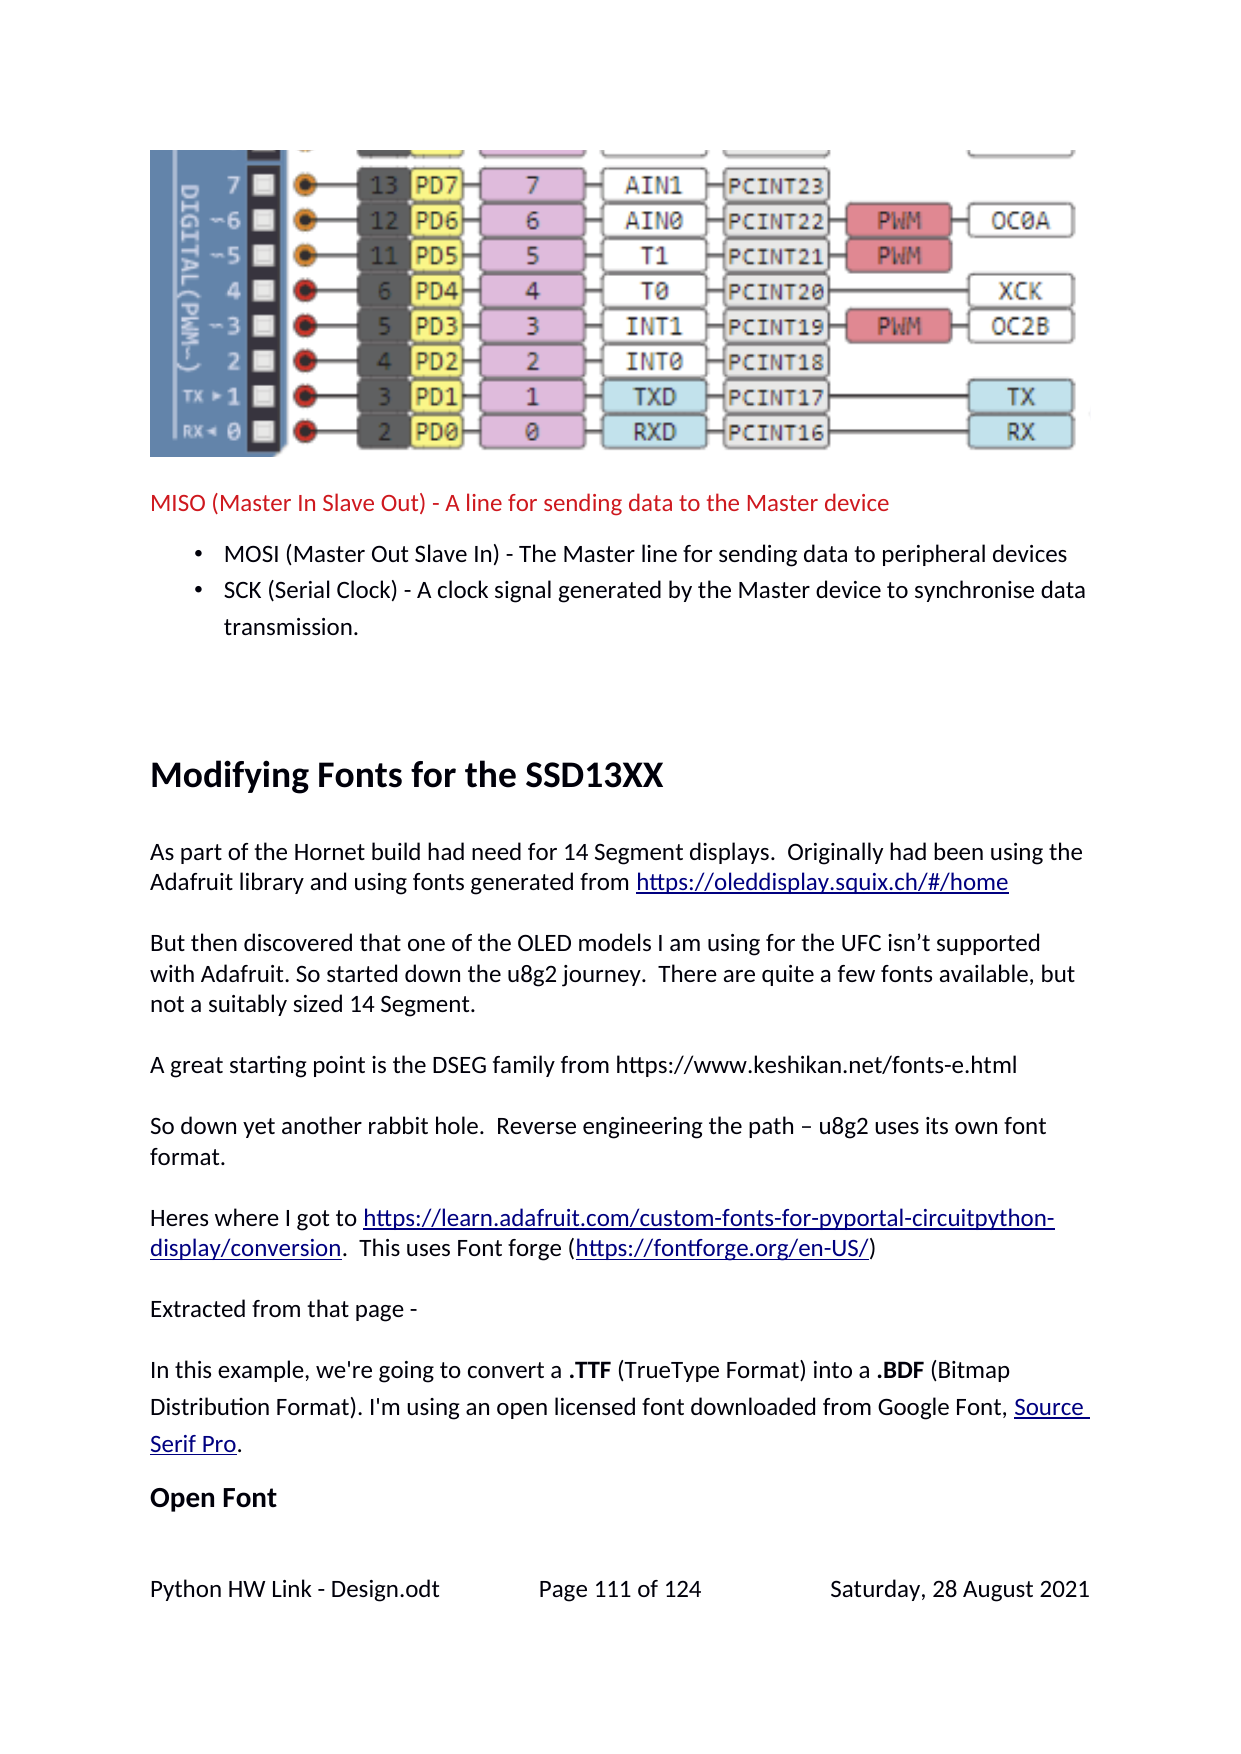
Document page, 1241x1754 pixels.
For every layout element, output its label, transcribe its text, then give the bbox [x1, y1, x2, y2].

text So down yet another rabbit hole. Reverse engineering the path – u8g2 uses its own font format. [150, 1110, 1090, 1171]
text Heres where I got to https://learn.adafruit.com/custom-fonts-for-pyportal-circuitpython-display/conversion. This uses Font forge (https://fontforge.org/en-US/) [150, 1202, 1090, 1263]
text In this example, we're going to convert a .TTF (TrueType Format) into a .BDF (Bitmap Distribution Format). I'm using an open licensed font downloaded from Google Font, Source Serif Pro. [150, 1354, 1090, 1458]
subtitle Modifying Fonts for the SSD13XX [150, 751, 1090, 797]
list MOSI (Master Out Slave In) - The Master line for sending data to peripheral devices [194, 538, 1090, 569]
text Extracted from that page - [150, 1293, 1090, 1324]
text As part of the Hornet build had need for 14 Segment displays. Originally had been using the Adafruit library and using fonts generated from https://oleddisplay.squix.ch/#/home [150, 836, 1090, 897]
picture [150, 150, 1091, 457]
text A great starting point is the DSEG family from https://www.keshikan.net/fonts-e.html [150, 1049, 1090, 1080]
text But then discovered that one of the OLED models I am using for the UFC isn’t supported with Adafruit. So started down the u8g2 journey. There are quite a few fonts available, but not a suitably sized 14 Segment. [150, 927, 1090, 1019]
text Open Font [150, 1479, 1090, 1514]
list SCK (Serial Clock) - A clock signal generated by the Master device to synchronise data transmission. [194, 575, 1090, 642]
text MISO (Master In Slave Out) - A line for sending data to the Master device [150, 487, 1090, 517]
